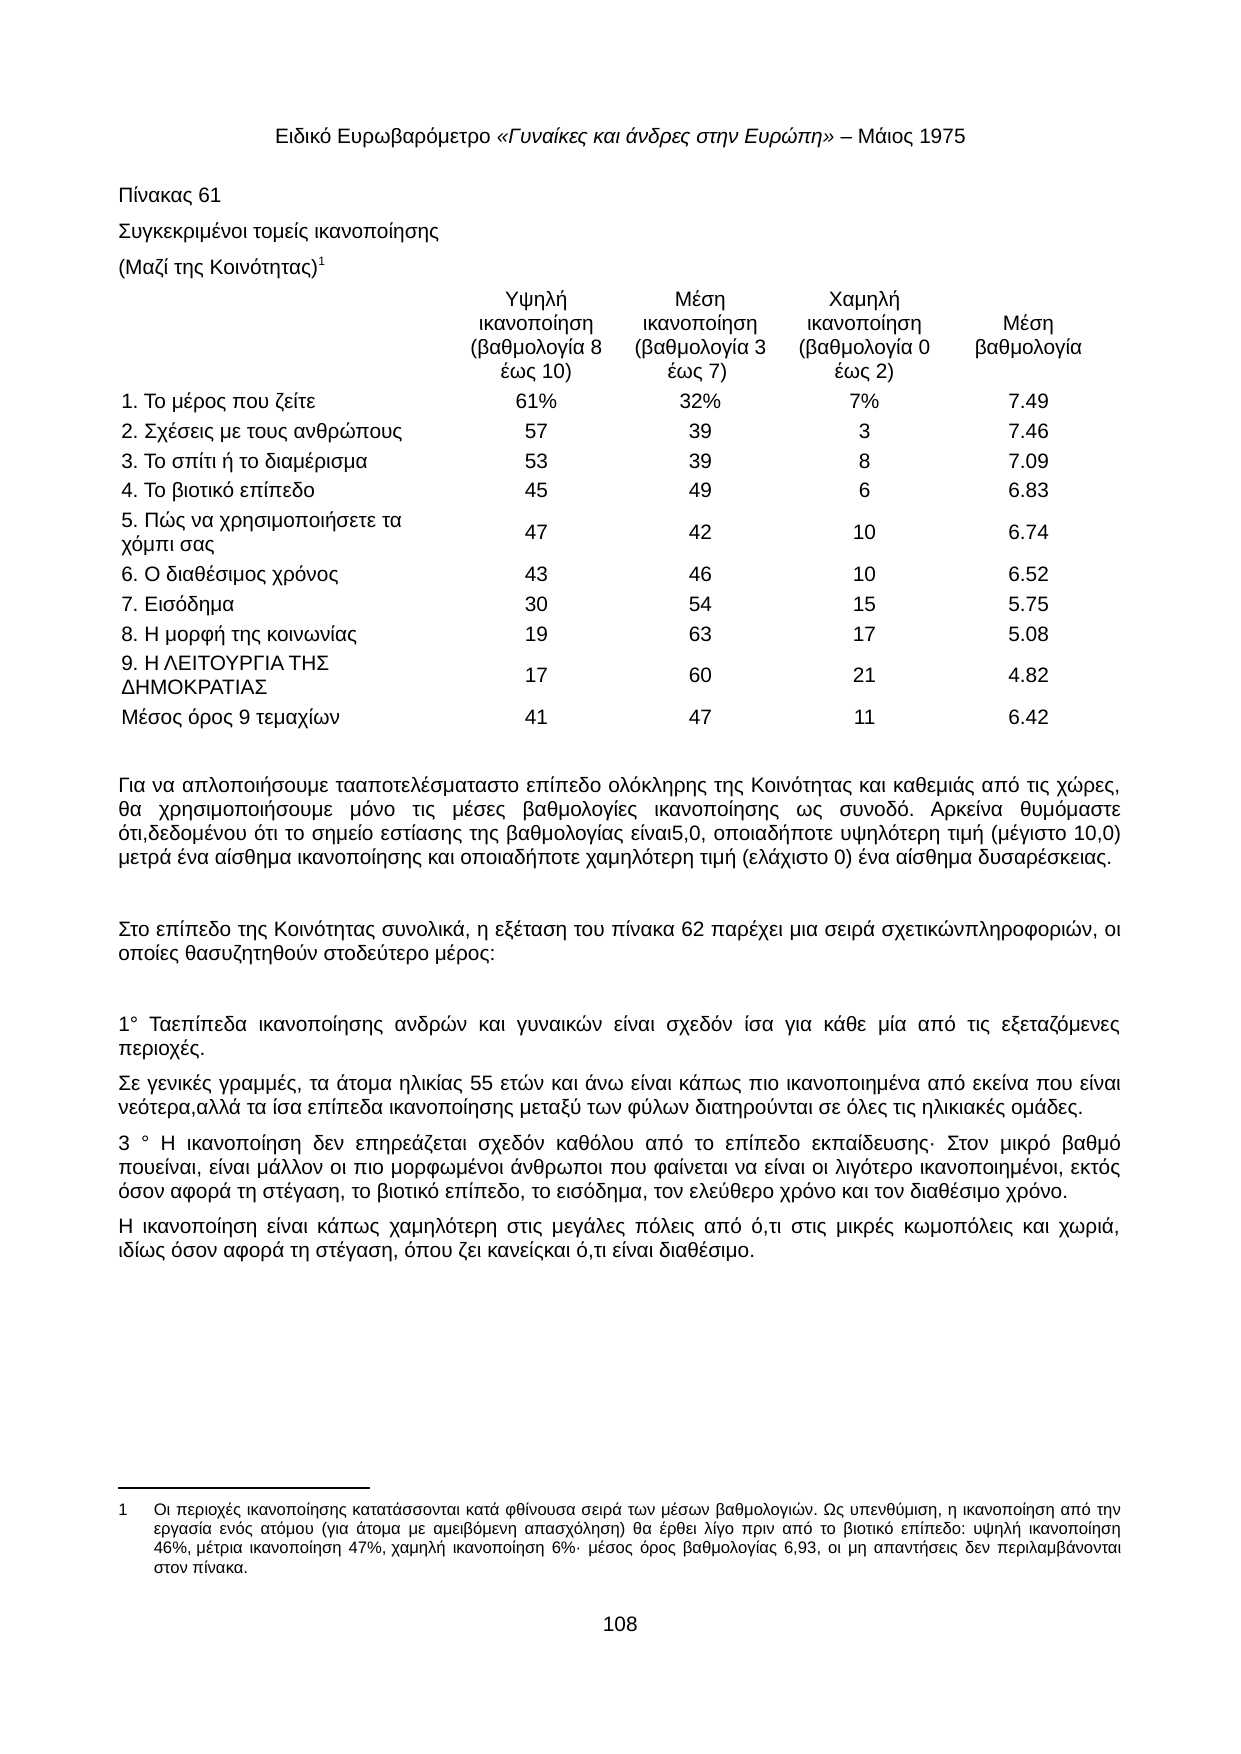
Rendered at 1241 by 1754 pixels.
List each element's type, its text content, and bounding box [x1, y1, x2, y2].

table_cell 5,08 [946, 619, 1110, 648]
table_cell 9. Η ΛΕΙΤΟΥΡΓΙΑ ΤΗΣ ΔΗΜΟΚΡΑΤΙΑΣ [118, 648, 454, 702]
table_cell 17 [782, 619, 946, 648]
text Συγκεκριμένοι τομείς ικανοποίησης [118, 219, 1122, 243]
table_cell 6 [782, 475, 946, 505]
text Οι περιοχές ικανοποίησης κατατάσσονται κατά φθίνουσα σειρά των μέσων βαθμολογιών. Ως υπενθύμιση, η ικανοποίηση από την εργασία ενός ατόμου (για άτομα με αμειβόμενη απασχόληση) θα έρθει λίγο πριν από το βιοτικό επίπεδο: υψηλή ικανοποίηση 46%, μέτρια ικανοποίηση 47%, χαμηλή ικανοποίηση 6%· μέσος όρος βαθμολογίας 6,93, οι μη απαντήσεις δεν περιλαμβάνονται στον πίνακα. [118, 1500, 1122, 1577]
table_cell 17 [454, 648, 618, 702]
table_cell 2. Σχέσεις με τους ανθρώπους [118, 416, 454, 446]
table_cell 11 [782, 702, 946, 732]
text Σε γενικές γραμμές, τα άτομα ηλικίας 55 ετών και άνω είναι κάπως πιο ικανοποιημένα από εκείνα που είναι νεότερα,αλλά τα ίσα επίπεδα ικανοποίησης μεταξύ των φύλων διατηρούνται σε όλες τις ηλικιακές ομάδες. [118, 1071, 1122, 1119]
table_cell 54 [618, 589, 782, 618]
table_cell 6,42 [946, 702, 1110, 732]
table_cell 7,49 [946, 386, 1110, 416]
table_cell 5. Πώς να χρησιμοποιήσετε τα χόμπι σας [118, 505, 454, 559]
text 3 ° Η ικανοποίηση δεν επηρεάζεται σχεδόν καθόλου από το επίπεδο εκπαίδευσης· Στον μικρό βαθμό πουείναι, είναι μάλλον οι πιο μορφωμένοι άνθρωποι που φαίνεται να είναι οι λιγότερο ικανοποιημένοι, εκτός όσον αφορά τη στέγαση, το βιοτικό επίπεδο, το εισόδημα, τον ελεύθερο χρόνο και τον διαθέσιμο χρόνο. [118, 1131, 1122, 1203]
table_header [118, 284, 454, 386]
table_cell 47 [618, 702, 782, 732]
table_cell 10 [782, 505, 946, 559]
table_cell 6. Ο διαθέσιμος χρόνος [118, 559, 454, 589]
table_cell 7,46 [946, 416, 1110, 446]
text 1° Ταεπίπεδα ικανοποίησης ανδρών και γυναικών είναι σχεδόν ίσα για κάθε μία από τις εξεταζόμενες περιοχές. [118, 1012, 1122, 1059]
table_header Χαμηλή ικανοποίηση (βαθμολογία 0 έως 2) [782, 284, 946, 386]
table_cell 6,52 [946, 559, 1110, 589]
text (Μαζί της Κοινότητας) [118, 254, 1122, 278]
table_cell 3. Το σπίτι ή το διαμέρισμα [118, 446, 454, 475]
table_cell 63 [618, 619, 782, 648]
table_cell 39 [618, 416, 782, 446]
table_cell 6,83 [946, 475, 1110, 505]
text Για να απλοποιήσουμε τααποτελέσματαστο επίπεδο ολόκληρης της Κοινότητας και καθεμιάς από τις χώρες, θα χρησιμοποιήσουμε μόνο τις μέσες βαθμολογίες ικανοποίησης ως συνοδό. Αρκείνα θυμόμαστε ότι,δεδομένου ότι το σημείο εστίασης της βαθμολογίας είναι5,0, οποιαδήποτε υψηλότερη τιμή (μέγιστο 10,0) μετρά ένα αίσθημα ικανοποίησης και οποιαδήποτε χαμηλότερη τιμή (ελάχιστο 0) ένα αίσθημα δυσαρέσκειας. [118, 773, 1122, 869]
text Πίνακας 61 [118, 183, 1122, 207]
table_cell Μέσος όρος 9 τεμαχίων [118, 702, 454, 732]
table_cell 32% [618, 386, 782, 416]
table_cell 4,82 [946, 648, 1110, 702]
table_cell 61% [454, 386, 618, 416]
table_cell 21 [782, 648, 946, 702]
table_cell 6,74 [946, 505, 1110, 559]
table_cell 42 [618, 505, 782, 559]
table_cell 60 [618, 648, 782, 702]
table_cell 47 [454, 505, 618, 559]
table_cell 5,75 [946, 589, 1110, 618]
table_cell 4. Το βιοτικό επίπεδο [118, 475, 454, 505]
table_cell 19 [454, 619, 618, 648]
table_cell 8. Η μορφή της κοινωνίας [118, 619, 454, 648]
text Η ικανοποίηση είναι κάπως χαμηλότερη στις μεγάλες πόλεις από ό,τι στις μικρές κωμοπόλεις και χωριά, ιδίως όσον αφορά τη στέγαση, όπου ζει κανείςκαι ό,τι είναι διαθέσιμο. [118, 1214, 1122, 1262]
table_cell 7. Εισόδημα [118, 589, 454, 618]
table_cell 15 [782, 589, 946, 618]
table_cell 3 [782, 416, 946, 446]
table_cell 10 [782, 559, 946, 589]
table_cell 49 [618, 475, 782, 505]
table_header Μέση ικανοποίηση (βαθμολογία 3 έως 7) [618, 284, 782, 386]
table_cell 8 [782, 446, 946, 475]
table_cell 57 [454, 416, 618, 446]
table_cell 45 [454, 475, 618, 505]
table_cell 39 [618, 446, 782, 475]
text Στο επίπεδο της Κοινότητας συνολικά, η εξέταση του πίνακα 62 παρέχει μια σειρά σχετικώνπληροφοριών, οι οποίες θασυζητηθούν στοδεύτερο μέρος: [118, 916, 1122, 964]
table_cell 41 [454, 702, 618, 732]
table_header Υψηλή ικανοποίηση (βαθμολογία 8 έως 10) [454, 284, 618, 386]
table_cell 7% [782, 386, 946, 416]
table_cell 30 [454, 589, 618, 618]
table_header Μέση βαθμολογία [946, 284, 1110, 386]
table_cell 7,09 [946, 446, 1110, 475]
table_cell 46 [618, 559, 782, 589]
table_cell 43 [454, 559, 618, 589]
table_cell 53 [454, 446, 618, 475]
table_cell 1. Το μέρος που ζείτε [118, 386, 454, 416]
